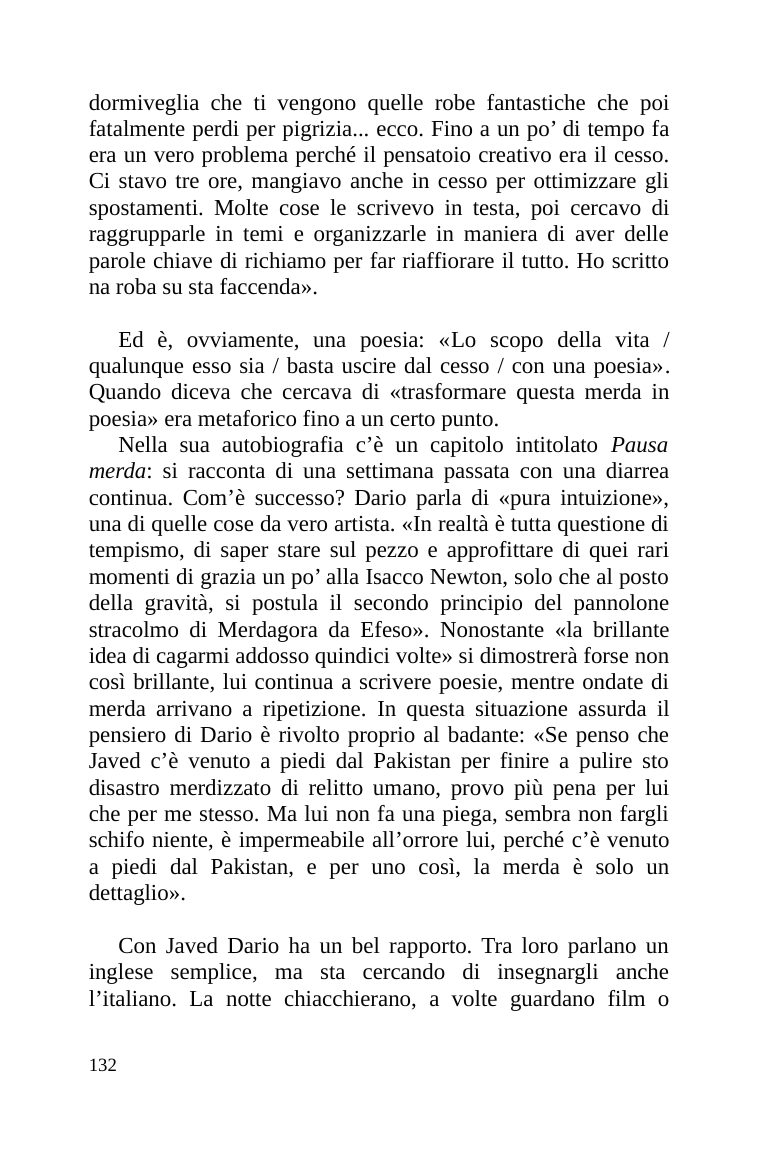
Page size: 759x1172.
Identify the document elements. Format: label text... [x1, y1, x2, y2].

text dormiveglia che ti vengono quelle robe fantastiche che poi fatalmente perdi per pigrizia... ecco. Fino a un po’ di tempo fa era un vero problema perché il pensatoio creativo era il cesso. Ci stavo tre ore, mangiavo anche in cesso per ottimizzare gli spostamenti. Molte cose le scrivevo in testa, poi cercavo di raggrupparle in temi e organizzarle in maniera di aver delle parole chiave di richiamo per far riaffiorare il tutto. Ho scritto na roba su sta faccenda». [88, 88, 670, 299]
text Nella sua autobiografia c’è un capitolo intitolato Pausa merda: si racconta di una settimana passata con una diarrea continua. Com’è successo? Dario parla di «pura intuizione», una di quelle cose da vero artista. «In realtà è tutta questione di tempismo, di saper stare sul pezzo e approfittare di quei rari momenti di grazia un po’ alla Isacco Newton, solo che al posto della gravità, si postula il secondo principio del pannolone stracolmo di Merdagora da Efeso». Nonostante «la brillante idea di cagarmi addosso quindici volte» si dimostrerà forse non così brillante, lui continua a scrivere poesie, mentre ondate di merda arrivano a ripetizione. In questa situazione assurda il pensiero di Dario è rivolto proprio al badante: «Se penso che Javed c’è venuto a piedi dal Pakistan per finire a pulire sto disastro merdizzato di relitto umano, provo più pena per lui che per me stesso. Ma lui non fa una piega, sembra non fargli schifo niente, è impermeabile all’orrore lui, perché c’è venuto a piedi dal Pakistan, e per uno così, la merda è solo un dettaglio». [88, 431, 670, 906]
text Ed è, ovviamente, una poesia: «Lo scopo della vita / qualunque esso sia / basta uscire dal cesso / con una poesia». Quando diceva che cercava di «trasformare questa merda in poesia» era metaforico fino a un certo punto. [88, 326, 670, 431]
text Con Javed Dario ha un bel rapporto. Tra loro parlano un inglese semplice, ma sta cercando di insegnargli anche l’italiano. La notte chiacchierano, a volte guardano film o [88, 932, 670, 1011]
